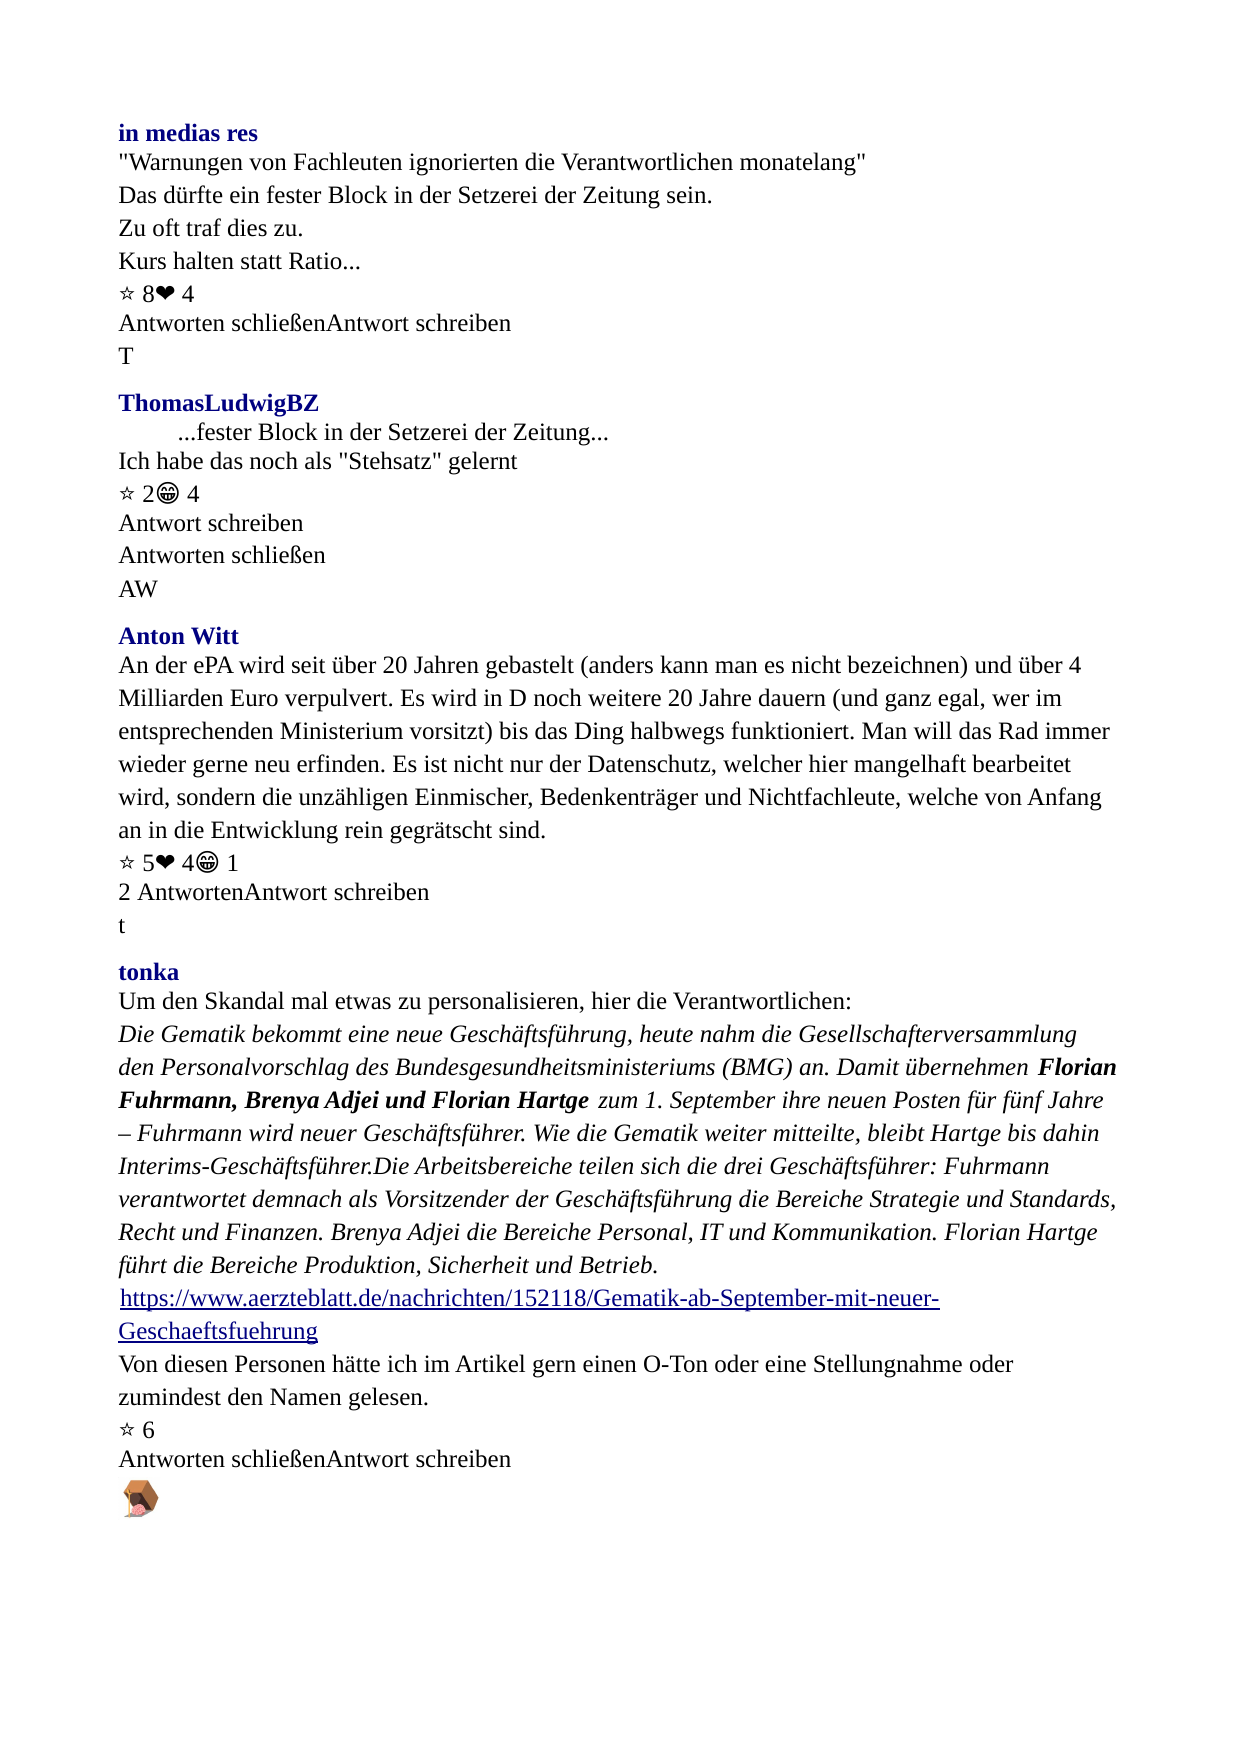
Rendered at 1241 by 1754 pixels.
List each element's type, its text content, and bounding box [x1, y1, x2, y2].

text Antwort schreiben [118, 508, 1122, 536]
subtitle in medias res [118, 118, 1122, 147]
text 2 AntwortenAntwort schreiben [118, 877, 1122, 906]
text ⭐️ 6 [118, 1416, 1122, 1444]
text AW [118, 574, 1122, 602]
text Um den Skandal mal etwas zu personalisieren, hier die Verantwortlichen: [118, 986, 1122, 1015]
text https://www.aerzteblatt.de/nachrichten/152118/Gematik-ab-September-mit-neuer-Geschaeftsfuehrung [118, 1283, 1122, 1345]
text Antworten schließen [118, 541, 1122, 569]
text An der ePA wird seit über 20 Jahren gebastelt (anders kann man es nicht bezeichnen) und über 4 Milliarden Euro verpulvert. Es wird in D noch weitere 20 Jahre dauern (und ganz egal, wer im entsprechenden Ministerium vorsitzt) bis das Ding halbwegs funktioniert. Man will das Rad immer wieder gerne neu erfinden. Es ist nicht nur der Datenschutz, welcher hier mangelhaft bearbeitet wird, sondern die unzähligen Einmischer, Bedenkenträger und Nichtfachleute, welche von Anfang an in die Entwicklung rein gegrätscht sind. [118, 650, 1122, 844]
text ...fester Block in der Setzerei der Zeitung... [177, 417, 1063, 446]
text "Warnungen von Fachleuten ignorierten die Verantwortlichen monatelang" [118, 147, 1122, 176]
text Zu oft traf dies zu. [118, 213, 1122, 242]
picture [118, 1477, 161, 1520]
text ⭐️ 2😁 4 [118, 479, 1122, 508]
text T [118, 341, 1122, 369]
text ⭐️ 5❤️ 4😁 1 [118, 848, 1122, 877]
text Die Gematik bekommt eine neue Geschäftsführung, heute nahm die Gesellschafterversammlung den Personalvorschlag des Bundesgesundheitsministeriums (BMG) an. Damit übernehmen Florian Fuhrmann, Brenya Adjei und Florian Hartge zum 1. September ihre neuen Posten für fünf Jahre – Fuhrmann wird neuer Geschäftsführer. Wie die Gematik weiter mitteilte, bleibt Hartge bis dahin Interims-Geschäftsführer.Die Arbeitsbereiche teilen sich die drei Geschäftsführer: Fuhrmann verantwortet demnach als Vorsitzender der Geschäftsführung die Bereiche Strategie und Standards, Recht und Finanzen. Brenya Adjei die Bereiche Personal, IT und Kommunikation. Florian Hartge führt die Bereiche Produktion, Sicherheit und Betrieb. [118, 1019, 1122, 1279]
text Von diesen Personen hätte ich im Artikel gern einen O-Ton oder eine Stellungnahme oder zumindest den Namen gelesen. [118, 1349, 1122, 1411]
subtitle Anton Witt [118, 621, 1122, 650]
text Das dürfte ein fester Block in der Setzerei der Zeitung sein. [118, 180, 1122, 209]
text Kurs halten statt Ratio... [118, 246, 1122, 275]
text Ich habe das noch als "Stehsatz" gelernt [118, 446, 1122, 474]
text ⭐️ 8❤️ 4 [118, 279, 1122, 308]
text Antworten schließenAntwort schreiben [118, 308, 1122, 336]
subtitle tonka [118, 957, 1122, 986]
text Antworten schließenAntwort schreiben [118, 1444, 1122, 1473]
subtitle ThomasLudwigBZ [118, 388, 1122, 417]
text t [118, 910, 1122, 939]
